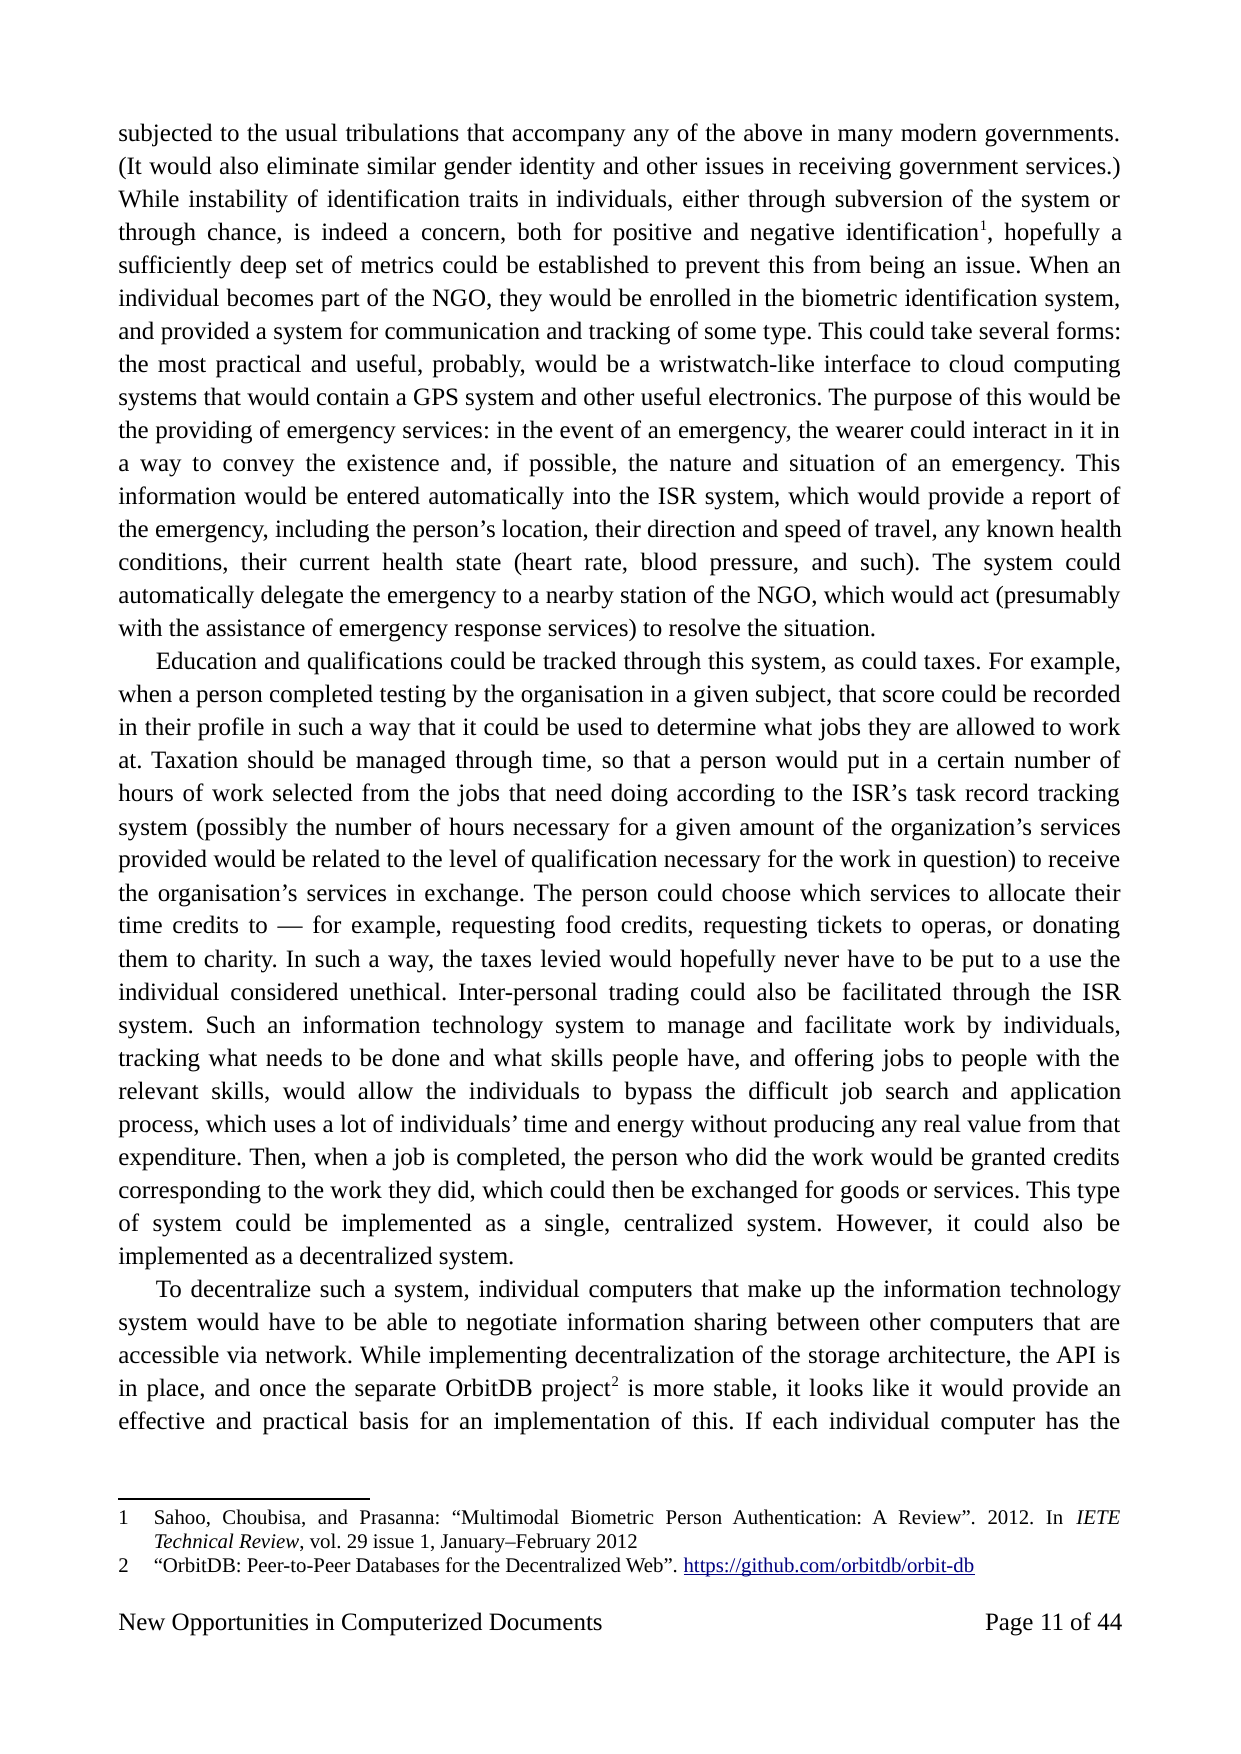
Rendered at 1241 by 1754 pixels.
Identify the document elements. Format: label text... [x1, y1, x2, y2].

text Education and qualifications could be tracked through this system, as could taxes. For example, when a person completed testing by the organisation in a given subject, that score could be recorded in their profile in such a way that it could be used to determine what jobs they are allowed to work at. Taxation should be managed through time, so that a person would put in a certain number of hours of work selected from the jobs that need doing according to the ISR’s task record tracking system (possibly the number of hours necessary for a given amount of the organization’s services provided would be related to the level of qualification necessary for the work in question) to receive the organisation’s services in exchange. The person could choose which services to allocate their time credits to — for example, requesting food credits, requesting tickets to operas, or donating them to charity. In such a way, the taxes levied would hopefully never have to be put to a use the individual considered unethical. Inter-personal trading could also be facilitated through the ISR system. Such an information technology system to manage and facilitate work by individuals, tracking what needs to be done and what skills people have, and offering jobs to people with the relevant skills, would allow the individuals to bypass the difficult job search and application process, which uses a lot of individuals’ time and energy without producing any real value from that expenditure. Then, when a job is completed, the person who did the work would be granted credits corresponding to the work they did, which could then be exchanged for goods or services. This type of system could be implemented as a single, centralized system. However, it could also be implemented as a decentralized system. [118, 646, 1122, 1269]
text Sahoo, Choubisa, and Prasanna: “Multimodal Biometric Person Authentication: A Review”. 2012. In IETE Technical Review, vol. 29 issue 1, January–February 2012 [118, 1505, 1122, 1553]
text subjected to the usual tribulations that accompany any of the above in many modern governments. (It would also eliminate similar gender identity and other issues in receiving government services.) While instability of identification traits in individuals, either through subversion of the system or through chance, is indeed a concern, both for positive and negative identification, hopefully a sufficiently deep set of metrics could be established to prevent this from being an issue. When an individual becomes part of the NGO, they would be enrolled in the biometric identification system, and provided a system for communication and tracking of some type. This could take several forms: the most practical and useful, probably, would be a wristwatch-like interface to cloud computing systems that would contain a GPS system and other useful electronics. The purpose of this would be the providing of emergency services: in the event of an emergency, the wearer could interact in it in a way to convey the existence and, if possible, the nature and situation of an emergency. This information would be entered automatically into the ISR system, which would provide a report of the emergency, including the person’s location, their direction and speed of travel, any known health conditions, their current health state (heart rate, blood pressure, and such). The system could automatically delegate the emergency to a nearby station of the NGO, which would act (presumably with the assistance of emergency response services) to resolve the situation. [118, 118, 1122, 642]
text “OrbitDB: Peer-to-Peer Databases for the Decentralized Web”. https://github.com/orbitdb/orbit-db [118, 1553, 1122, 1577]
text To decentralize such a system, individual computers that make up the information technology system would have to be able to negotiate information sharing between other computers that are accessible via network. While implementing decentralization of the storage architecture, the API is in place, and once the separate OrbitDB project is more stable, it looks like it would provide an effective and practical basis for an implementation of this. If each individual computer has the [118, 1274, 1122, 1435]
